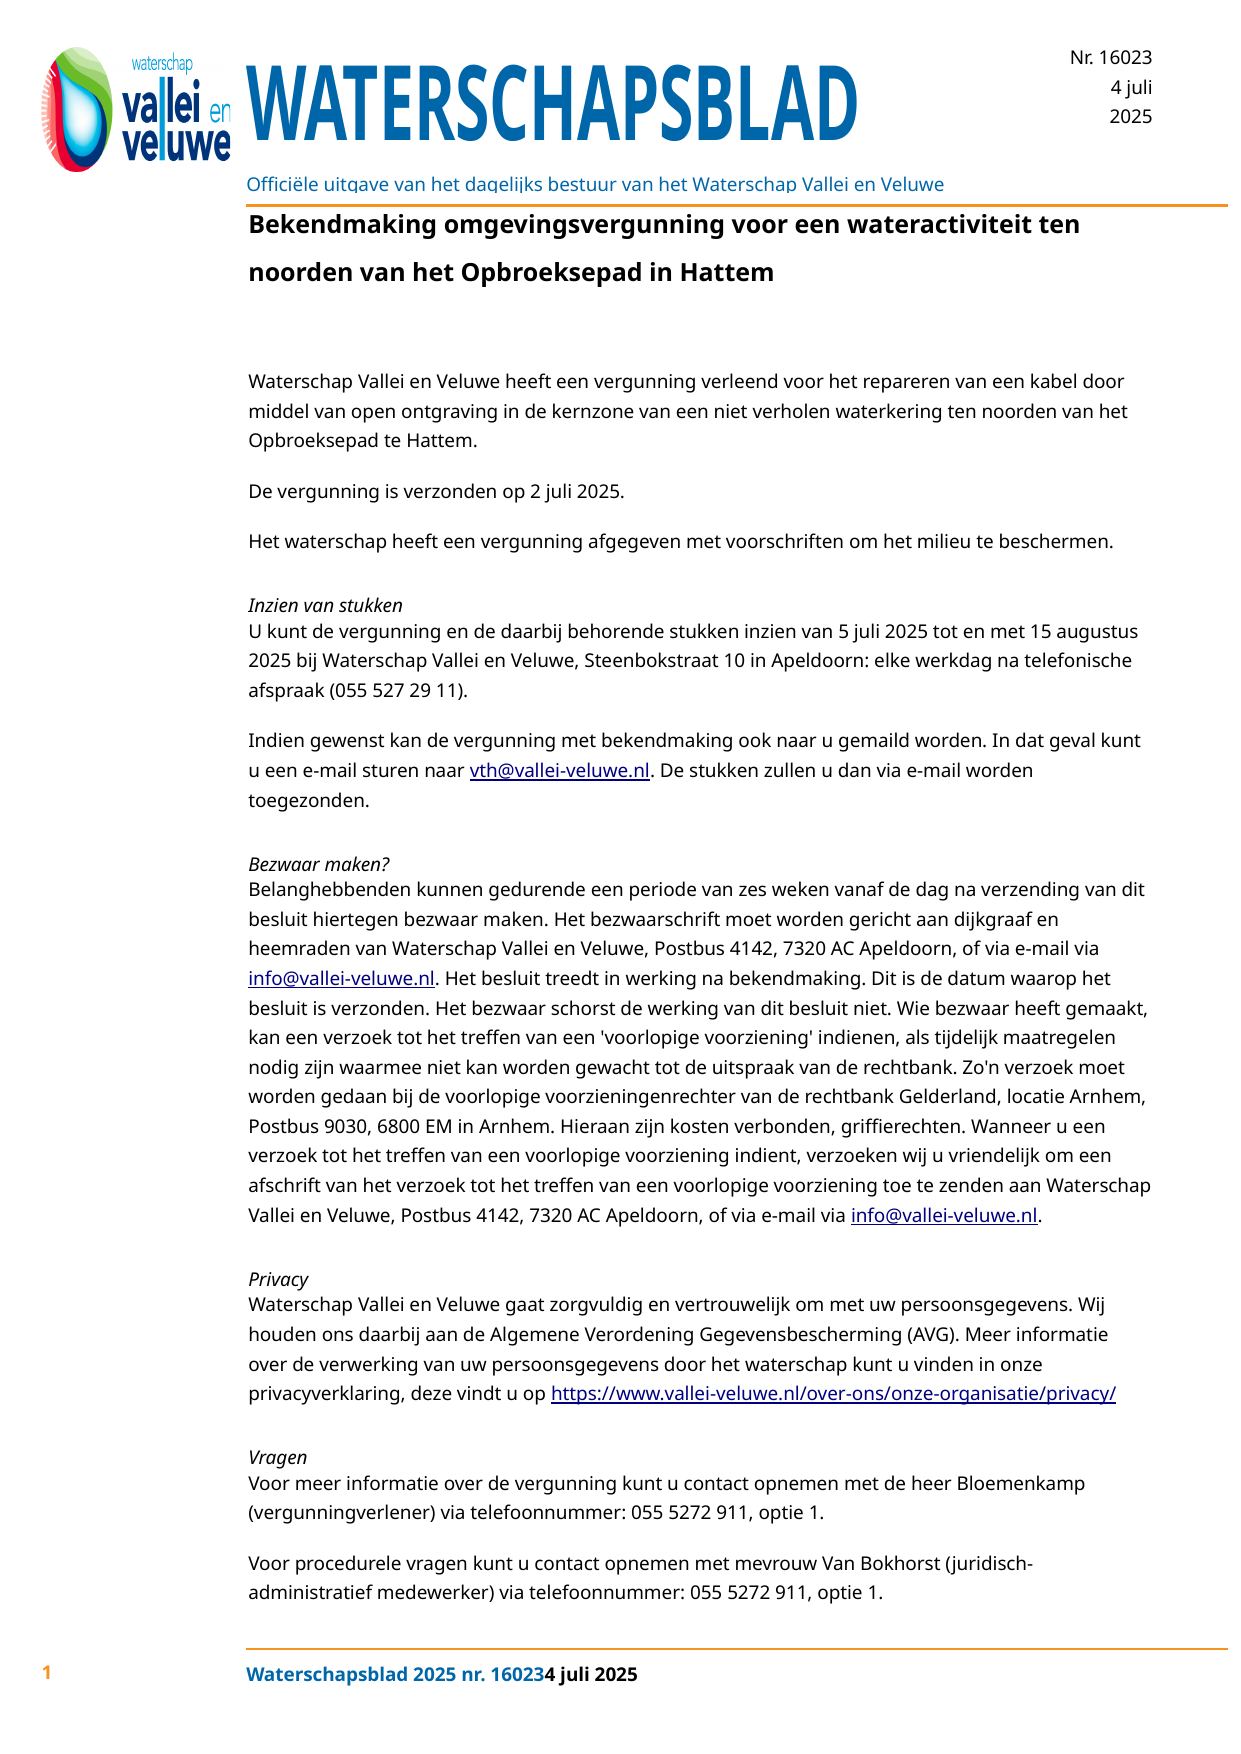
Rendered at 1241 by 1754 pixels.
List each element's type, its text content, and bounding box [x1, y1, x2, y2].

text Het waterschap heeft een vergunning afgegeven met voorschriften om het milieu te beschermen. [248, 528, 1152, 554]
text Belanghebbenden kunnen gedurende een periode van zes weken vanaf de dag na verzending van dit besluit hiertegen bezwaar maken. Het bezwaarschrift moet worden gericht aan dijkgraaf en heemraden van Waterschap Vallei en Veluwe, Postbus 4142, 7320 AC Apeldoorn, of via e-mail via info@vallei-veluwe.nl. Het besluit treedt in werking na bekendmaking. Dit is de datum waarop het besluit is verzonden. Het bezwaar schorst de werking van dit besluit niet. Wie bezwaar heeft gemaakt, kan een verzoek tot het treffen van een 'voorlopige voorziening' indienen, als tijdelijk maatregelen nodig zijn waarmee niet kan worden gewacht tot de uitspraak van de rechtbank. Zo'n verzoek moet worden gedaan bij de voorlopige voorzieningenrechter van de rechtbank Gelderland, locatie Arnhem, Postbus 9030, 6800 EM in Arnhem. Hieraan zijn kosten verbonden, griffierechten. Wanneer u een verzoek tot het treffen van een voorlopige voorziening indient, verzoeken wij u vriendelijk om een afschrift van het verzoek tot het treffen van een voorlopige voorziening toe te zenden aan Waterschap Vallei en Veluwe, Postbus 4142, 7320 AC Apeldoorn, of via e-mail via info@vallei-veluwe.nl. [248, 876, 1152, 1228]
text Indien gewenst kan de vergunning met bekendmaking ook naar u gemaild worden. In dat geval kunt u een e-mail sturen naar vth@vallei-veluwe.nl. De stukken zullen u dan via e-mail worden toegezonden. [248, 728, 1152, 812]
text Bekendmaking omgevingsvergunning voor een wateractiviteit ten noorden van het Opbroeksepad in Hattem [248, 207, 1152, 288]
text De vergunning is verzonden op 2 juli 2025. [248, 478, 1152, 504]
text Voor procedurele vragen kunt u contact opnemen met mevrouw Van Bokhorst (juridisch-administratief medewerker) via telefoonnummer: 055 5272 911, optie 1. [248, 1550, 1152, 1605]
text U kunt de vergunning en de daarbij behorende stukken inzien van 5 juli 2025 tot en met 15 augustus 2025 bij Waterschap Vallei en Veluwe, Steenbokstraat 10 in Apeldoorn: elke werkdag na telefonische afspraak (055 527 29 11). [248, 618, 1152, 703]
text Bezwaar maken? [248, 851, 1152, 876]
picture [41, 47, 231, 172]
text Inzien van stukken [248, 592, 1152, 618]
text Privacy [248, 1266, 1152, 1292]
text Voor meer informatie over de vergunning kunt u contact opnemen met de heer Bloemenkamp (vergunningverlener) via telefoonnummer: 055 5272 911, optie 1. [248, 1470, 1152, 1525]
text Vragen [248, 1444, 1152, 1470]
text Waterschap Vallei en Veluwe gaat zorgvuldig en vertrouwelijk om met uw persoonsgegevens. Wij houden ons daarbij aan de Algemene Verordening Gegevensbescherming (AVG). Meer informatie over de verwerking van uw persoonsgegevens door het waterschap kunt u vinden in onze privacyverklaring, deze vindt u op https://www.vallei-veluwe.nl/over-ons/onze-organisatie/privacy/ [248, 1292, 1152, 1406]
text Waterschap Vallei en Veluwe heeft een vergunning verleend voor het repareren van een kabel door middel van open ontgraving in de kernzone van een niet verholen waterkering ten noorden van het Opbroeksepad te Hattem. [248, 368, 1152, 453]
